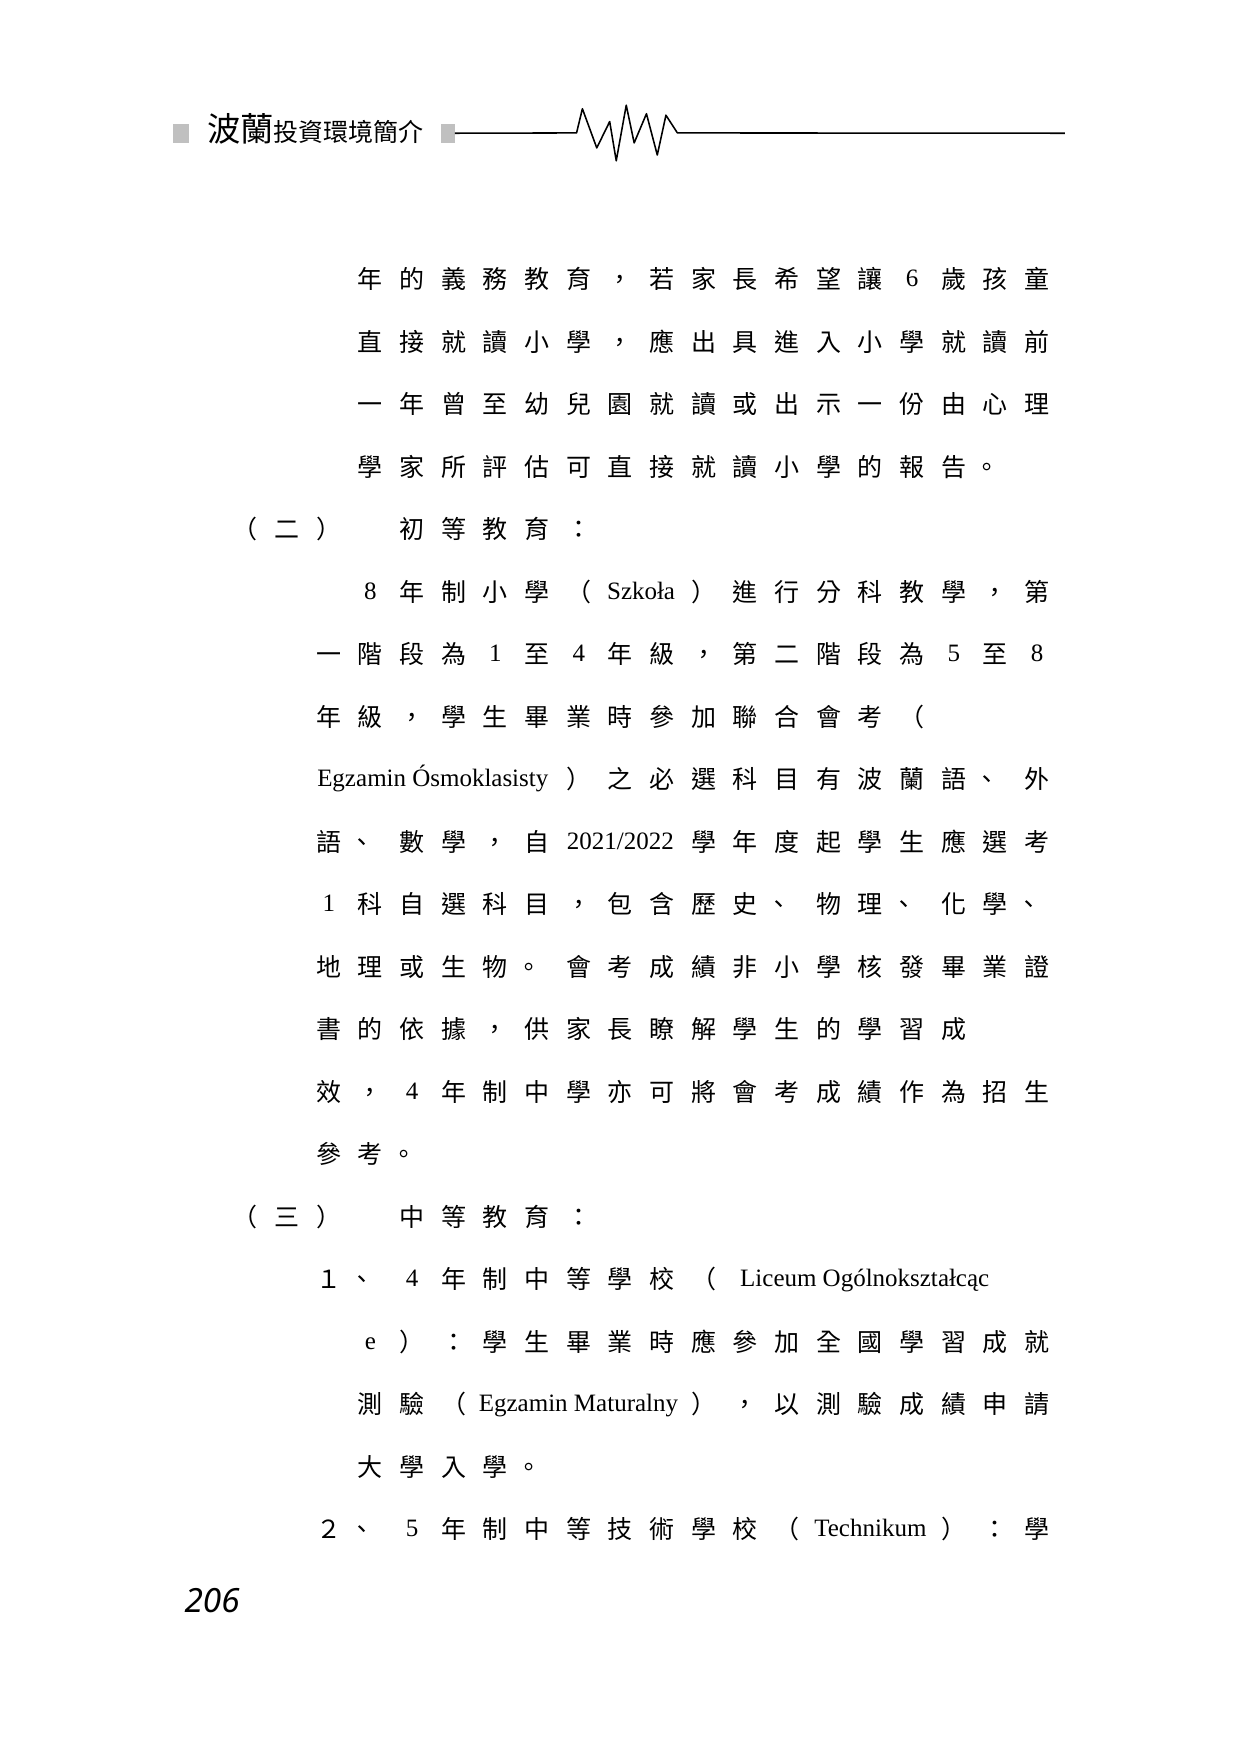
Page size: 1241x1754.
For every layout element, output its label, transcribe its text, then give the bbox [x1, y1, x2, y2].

text （三） 中等教育： [207, 1174, 1058, 1236]
text 年的義務教育，若家長希望讓6歲孩童直接就讀小學，應出具進入小學就讀前一年曾至幼兒園就讀或出示一份由心理學家所評估可直接就讀小學的報告。 [281, 236, 1058, 486]
text １、4年制中等學校（Liceum Ogólnokształcące）：學生畢業時應參加全國學習成就測驗（Egzamin Maturalny），以測驗成績申請大學入學。 [281, 1236, 1058, 1486]
text ２、5年制中等技術學校（Technikum）：學 [281, 1486, 1058, 1549]
text （二） 初等教育： [207, 486, 1058, 549]
text 8年制小學（Szkoła）進行分科教學，第一階段為1至4年級，第二階段為5至8年級，學生畢業時參加聯合會考（ Egzamin Ósmoklasisty）之必選科目有波蘭語、外語、數學，自2021/2022學年度起學生應選考1科自選科目，包含歷史、物理、化學、地理或生物。會考成績非小學核發畢業證書的依據，供家長瞭解學生的學習成效，4年制中學亦可將會考成績作為招生參考。 [281, 549, 1058, 1174]
